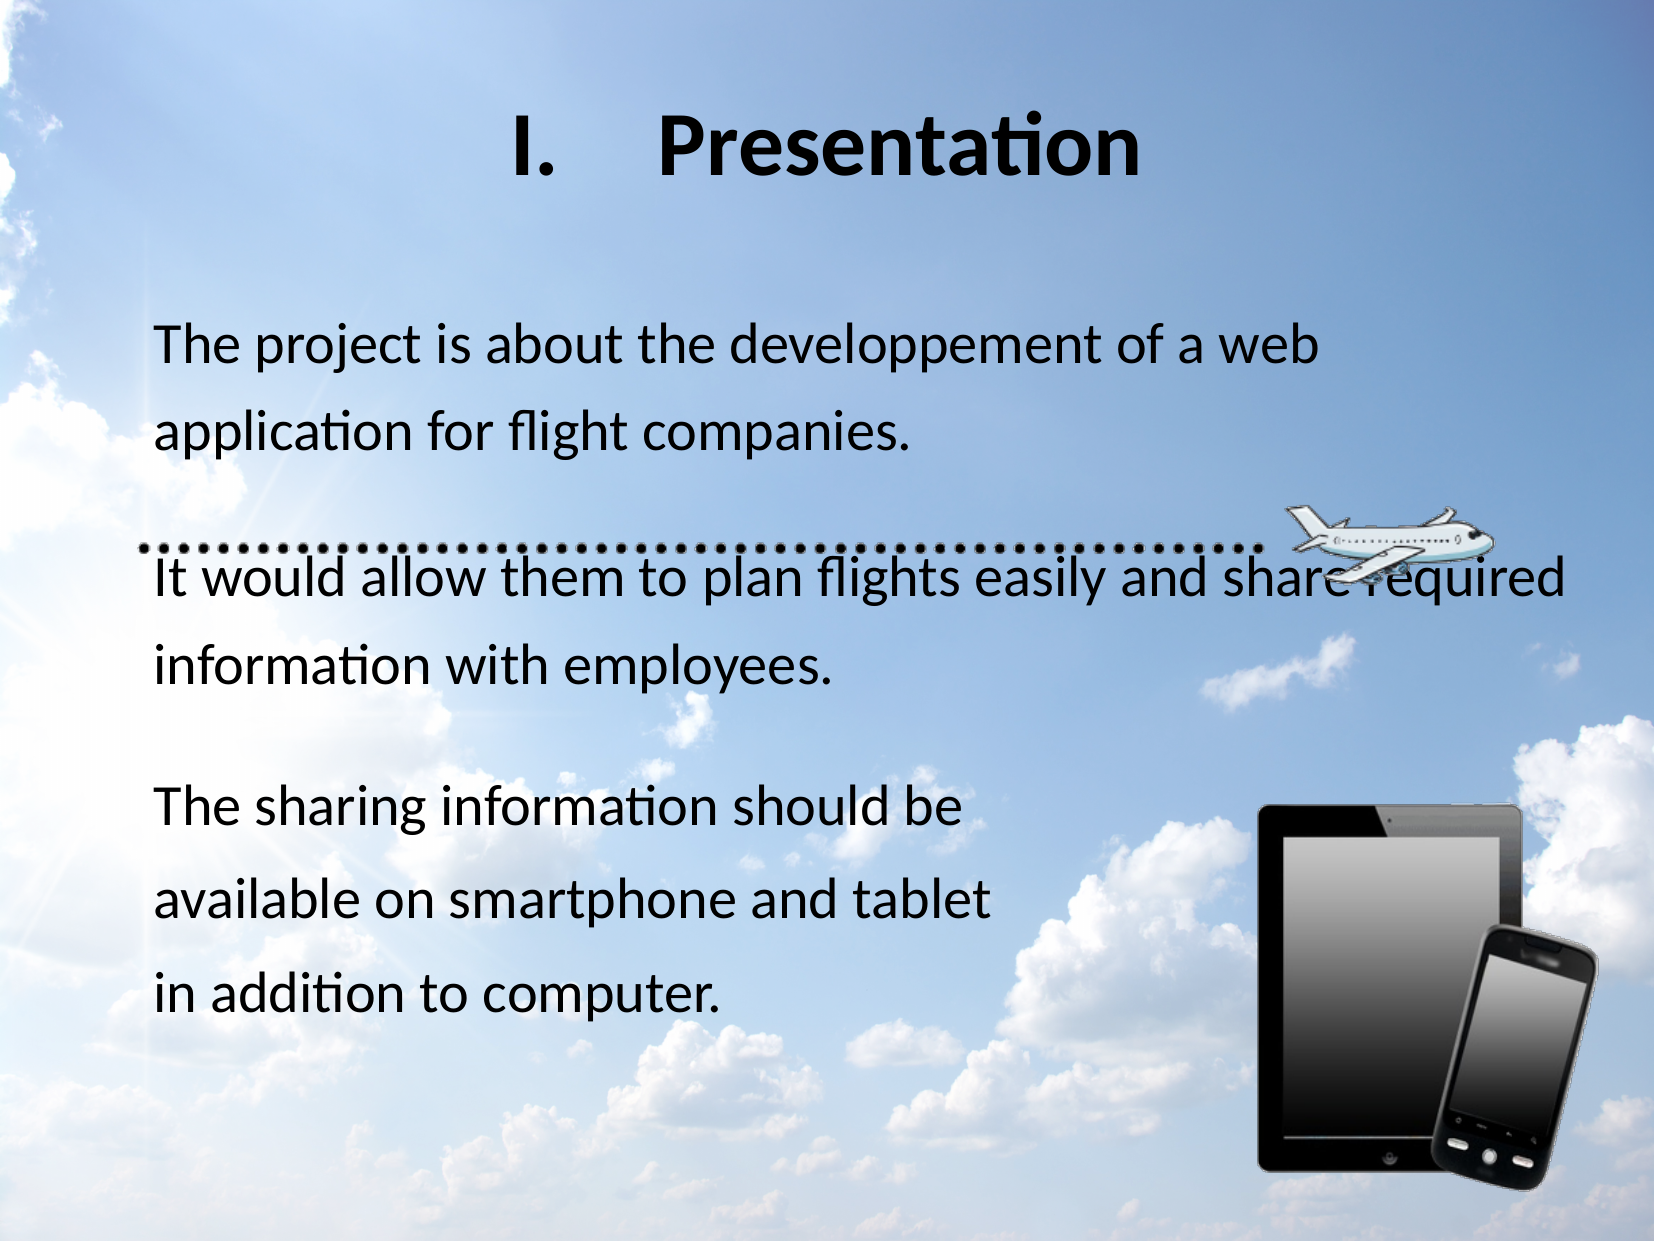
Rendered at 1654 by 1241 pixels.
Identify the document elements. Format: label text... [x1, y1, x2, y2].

picture [0, 0, 1654, 1241]
list The project is about the developpement of a web application for flight companies. It would allow them to plan flights easily and share required information with employees. The sharing information should be available on smartphone and tablet in addition to computer. [82, 290, 1571, 1196]
title I. Presentation [82, 49, 1571, 257]
